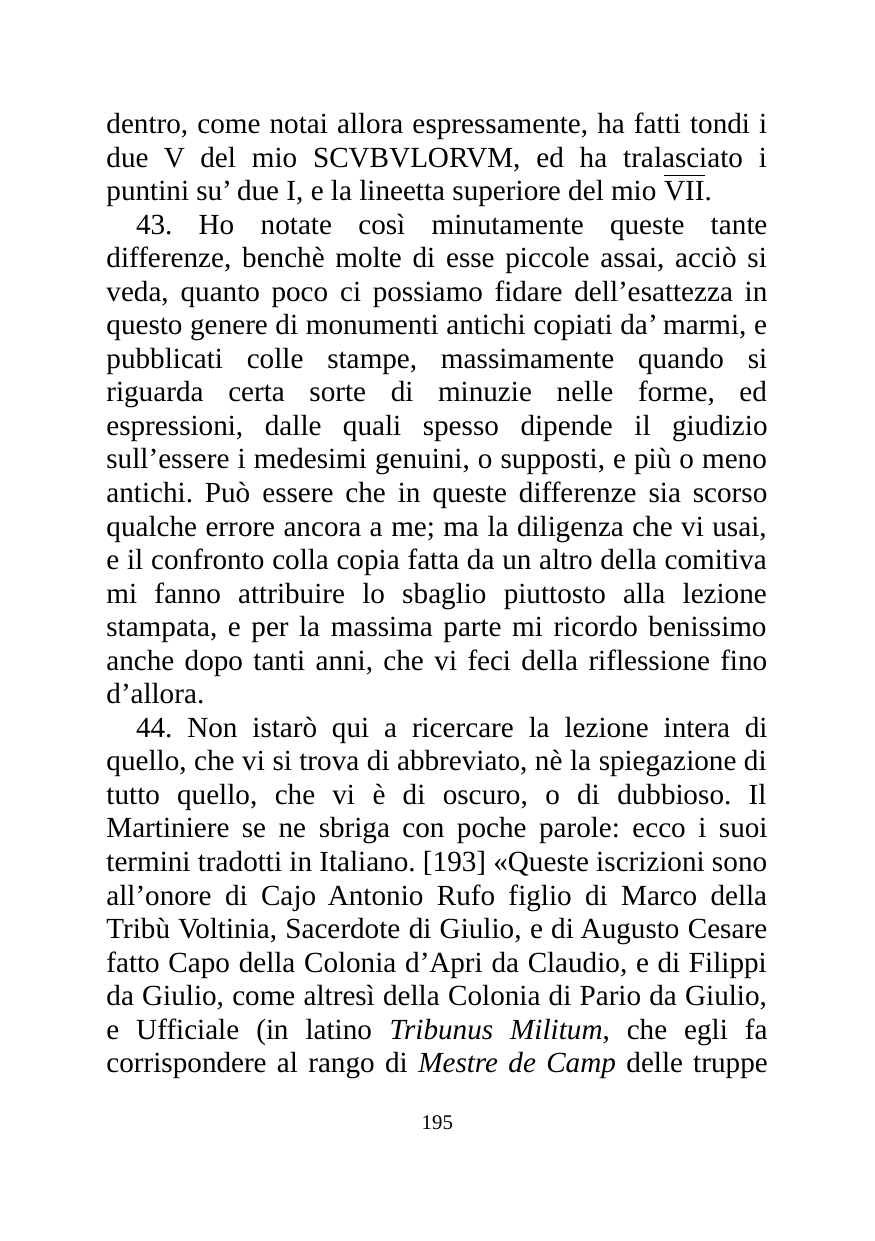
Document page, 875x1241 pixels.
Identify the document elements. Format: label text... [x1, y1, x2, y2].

text dentro, come notai allora espressamente, ha fatti tondi i due V del mio SCVBVLORVM, ed ha tralasciato i puntini su’ due I, e la lineetta superiore del mio VII. [106, 106, 768, 207]
text 44. Non istarò qui a ricercare la lezione intera di quello, che vi si trova di abbreviato, nè la spiegazione di tutto quello, che vi è di oscuro, o di dubbioso. Il Martiniere se ne sbriga con poche parole: ecco i suoi termini tradotti in Italiano. [193] «Queste iscrizioni sono all’onore di Cajo Antonio Rufo figlio di Marco della Tribù Voltinia, Sacerdote di Giulio, e di Augusto Cesare fatto Capo della Colonia d’Apri da Claudio, e di Filippi da Giulio, come altresì della Colonia di Pario da Giulio, e Ufficiale (in latino Tribunus Militum, che egli fa corrispondere al rango di Mestre de Camp delle truppe [106, 710, 768, 1079]
text 43. Ho notate così minutamente queste tante differenze, benchè molte di esse piccole assai, acciò si veda, quanto poco ci possiamo fidare dell’esattezza in questo genere di monumenti antichi copiati da’ marmi, e pubblicati colle stampe, massimamente quando si riguarda certa sorte di minuzie nelle forme, ed espressioni, dalle quali spesso dipende il giudizio sull’essere i medesimi genuini, o supposti, e più o meno antichi. Può essere che in queste differenze sia scorso qualche errore ancora a me; ma la diligenza che vi usai, e il confronto colla copia fatta da un altro della comitiva mi fanno attribuire lo sbaglio piuttosto alla lezione stampata, e per la massima parte mi ricordo benissimo anche dopo tanti anni, che vi feci della riflessione fino d’allora. [106, 207, 768, 710]
